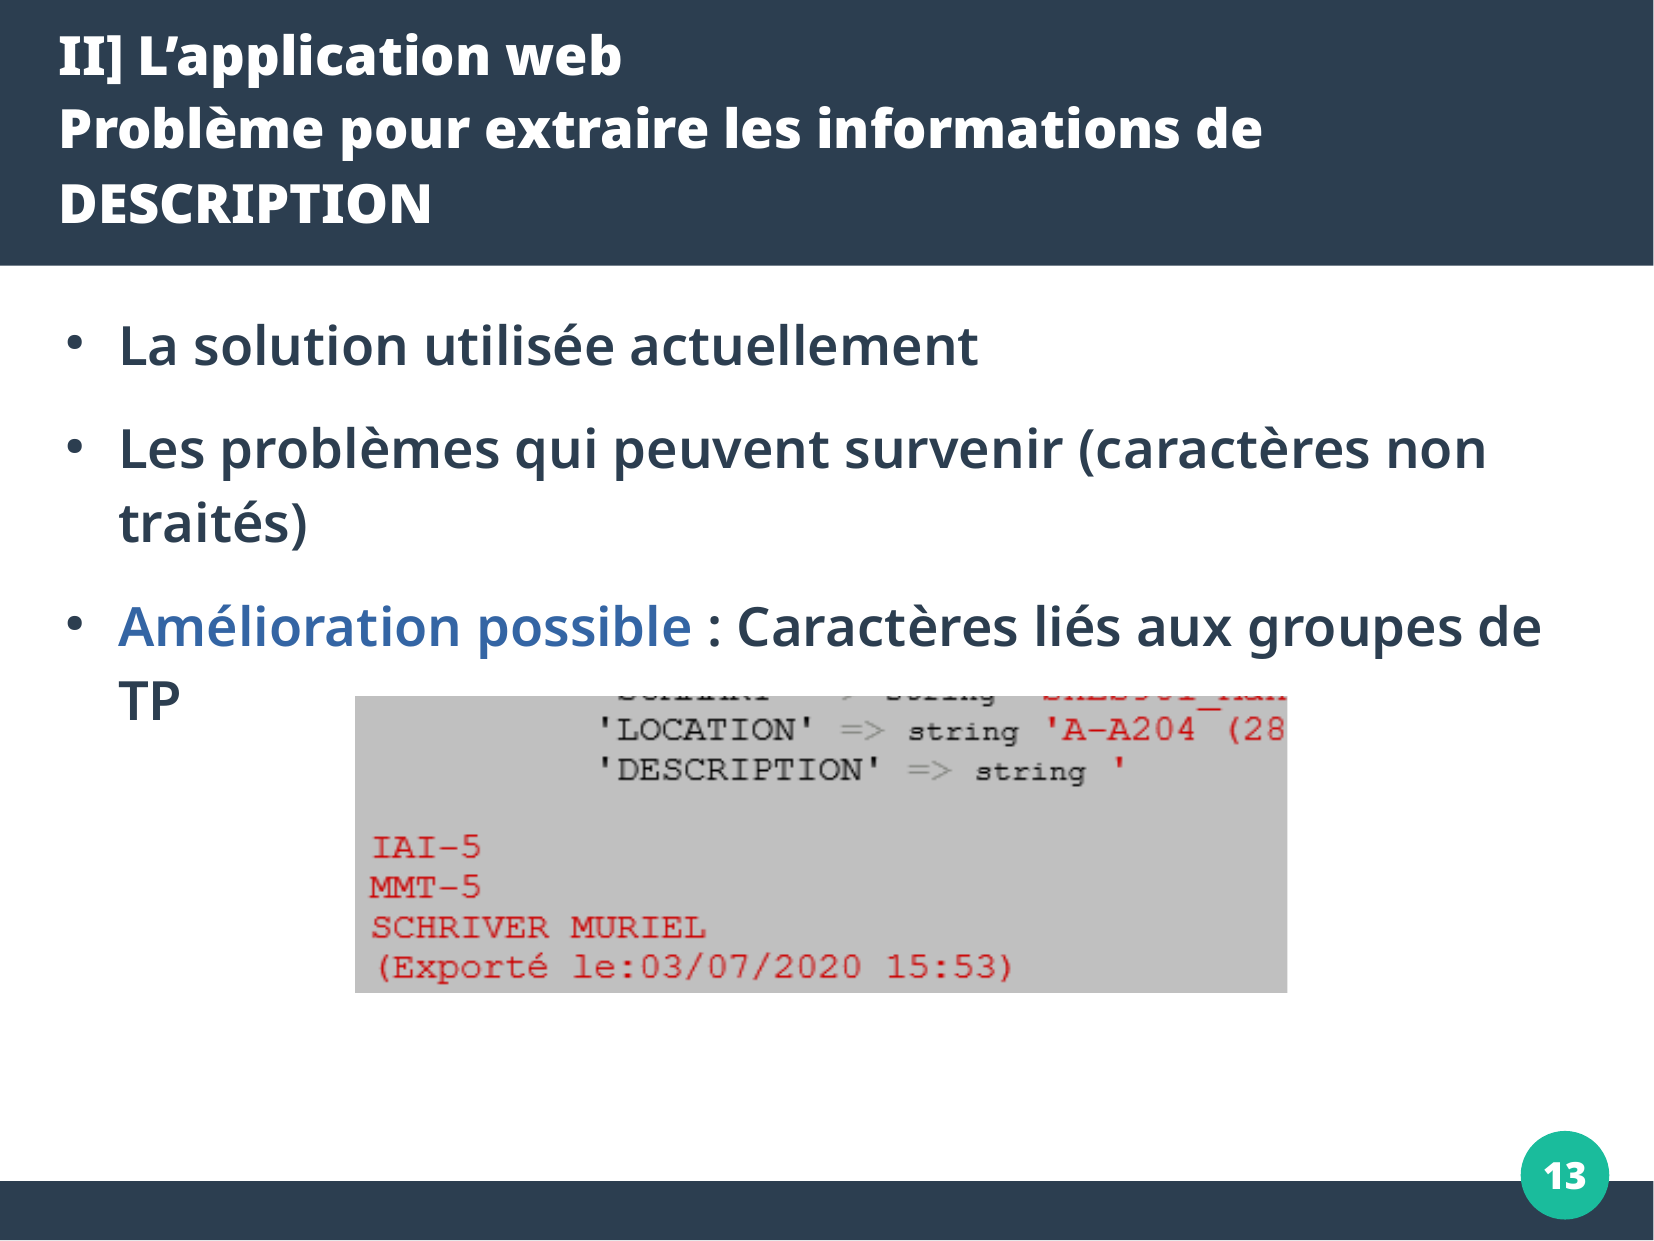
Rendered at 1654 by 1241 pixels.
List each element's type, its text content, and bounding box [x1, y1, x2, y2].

list La solution utilisée actuellement Les problèmes qui peuvent survenir (caractères non traités) Amélioration possible : Caractères liés aux groupes de TP [47, 307, 1583, 1134]
picture [355, 696, 1288, 993]
title II] L’application web Problème pour extraire les informations de DESCRIPTION [59, 49, 1595, 207]
